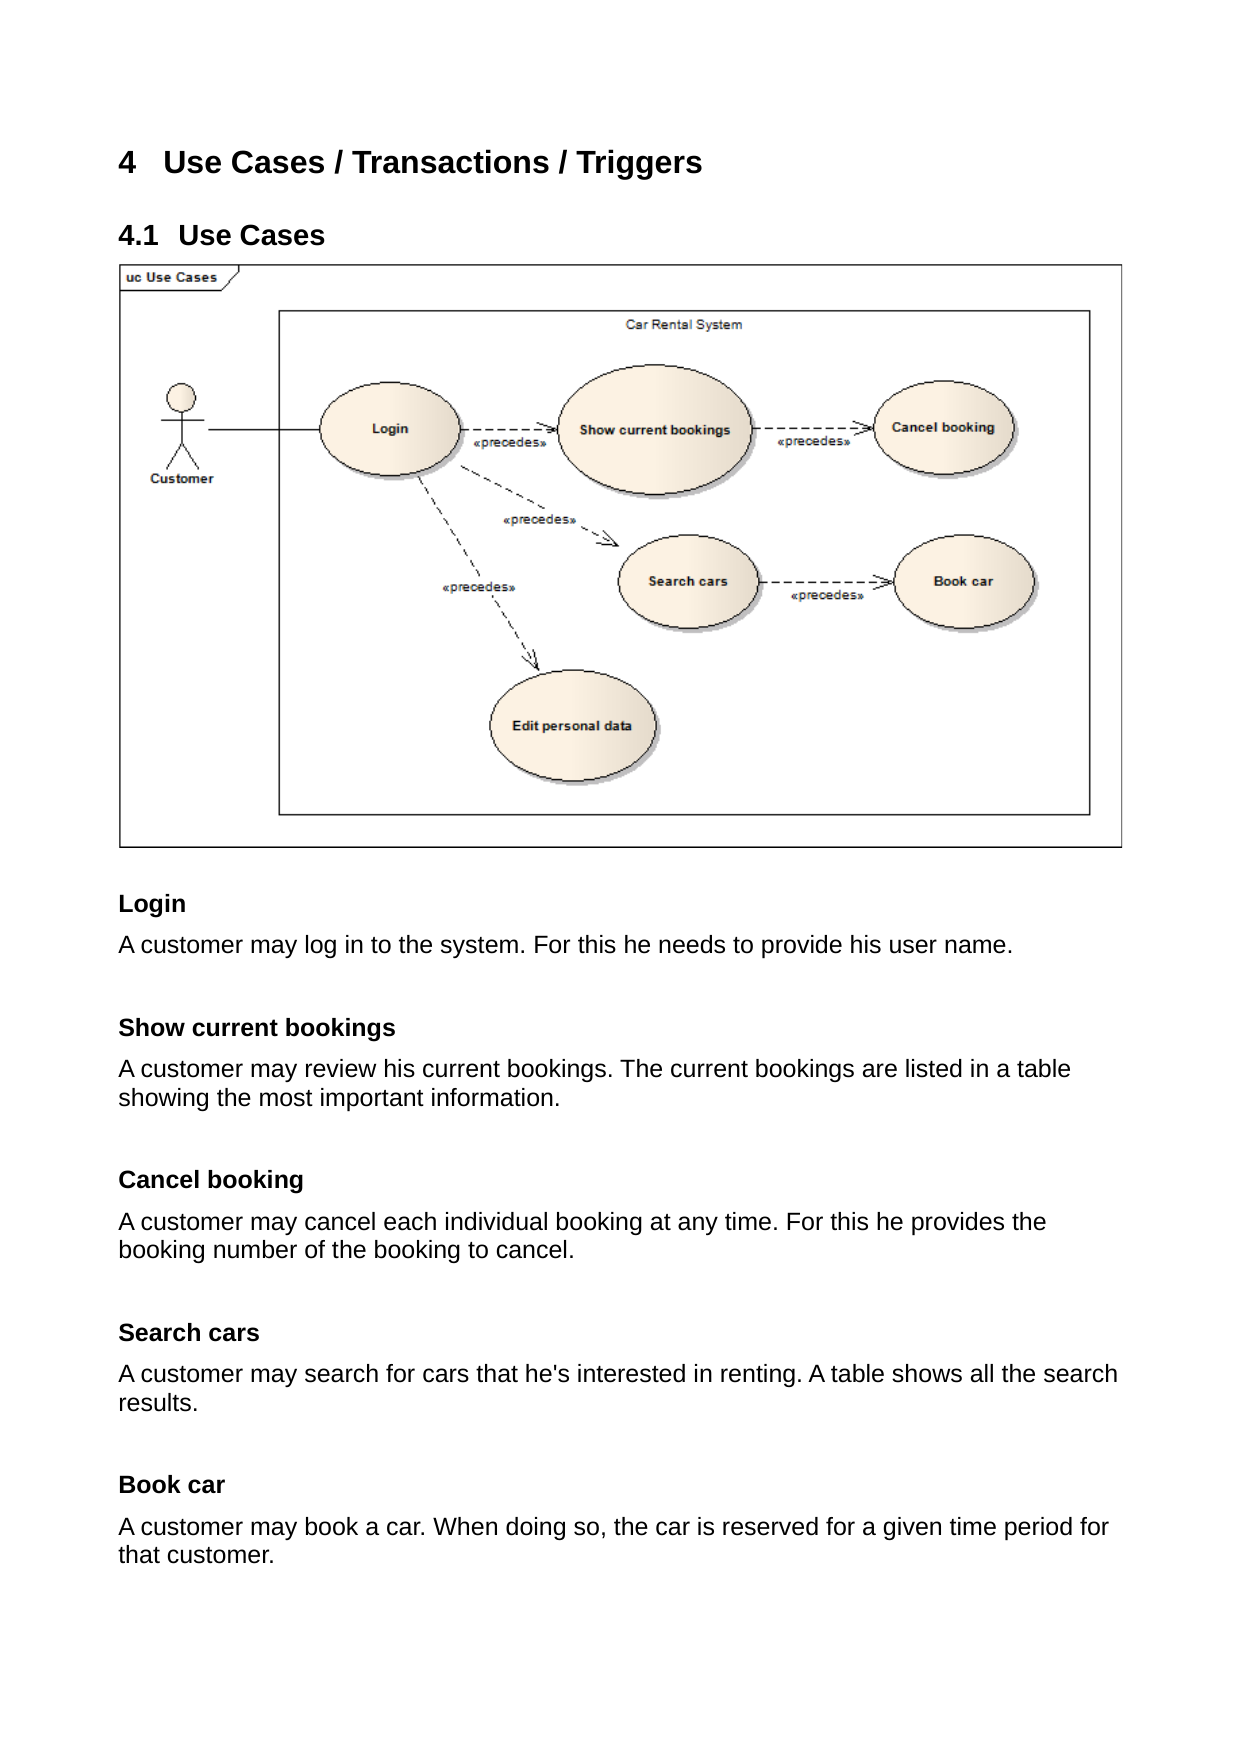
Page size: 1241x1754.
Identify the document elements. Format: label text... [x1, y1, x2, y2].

text A customer may log in to the system. For this he needs to provide his user name. [118, 930, 1122, 959]
text Login [118, 889, 1122, 918]
text A customer may cancel each individual booking at any time. For this he provides the booking number of the booking to cancel. [118, 1207, 1122, 1264]
text Book car [118, 1470, 1122, 1499]
text A customer may book a car. When doing so, the car is reserved for a given time period for that customer. [118, 1512, 1122, 1569]
text Cancel booking [118, 1165, 1122, 1194]
text Show current bookings [118, 1013, 1122, 1042]
text Search cars [118, 1318, 1122, 1347]
subtitle Use Cases / Transactions / Triggers [118, 143, 1122, 180]
subtitle Use Cases [118, 217, 1122, 251]
text A customer may review his current bookings. The current bookings are listed in a table showing the most important information. [118, 1054, 1122, 1112]
picture [118, 263, 1123, 848]
text A customer may search for cars that he's interested in renting. A table shows all the search results. [118, 1359, 1122, 1417]
